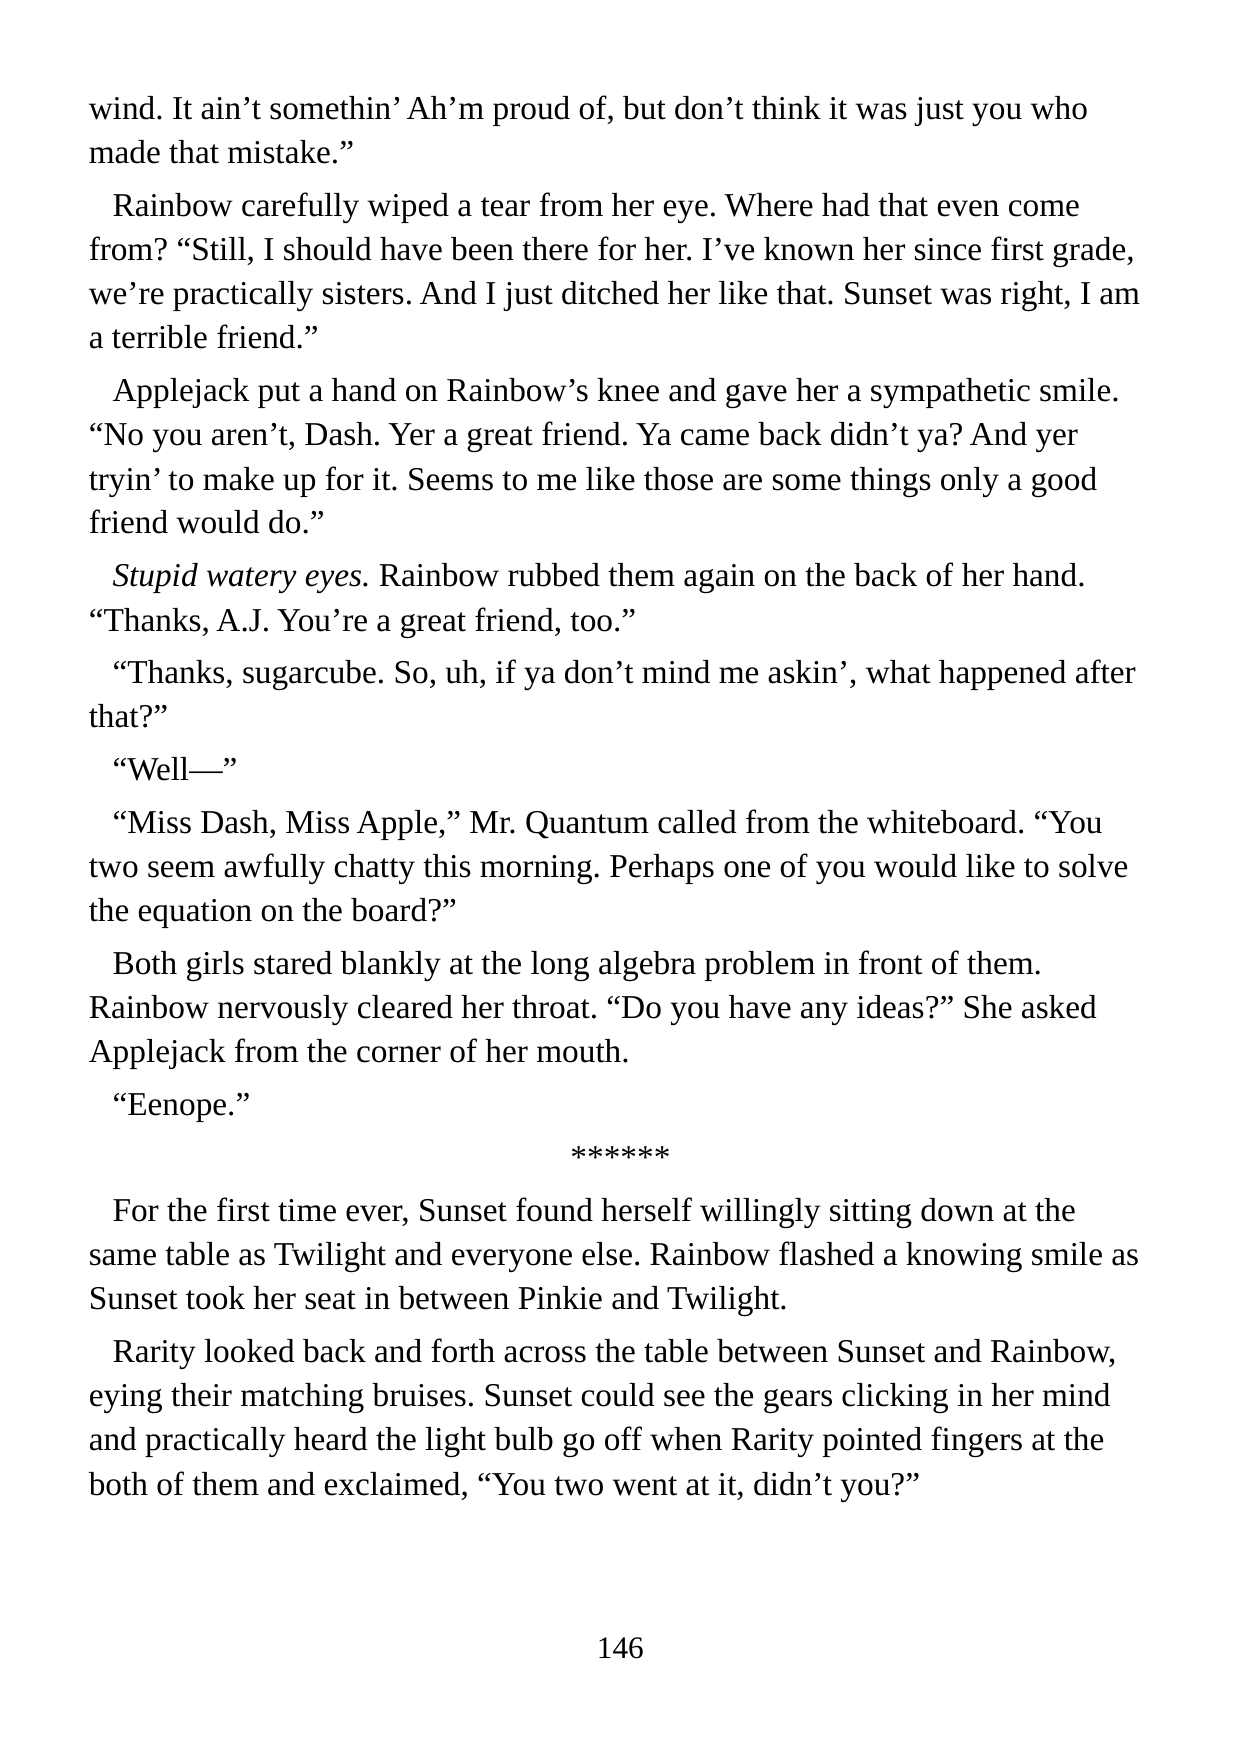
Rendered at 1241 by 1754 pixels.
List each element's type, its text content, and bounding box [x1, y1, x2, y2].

text Stupid watery eyes. Rainbow rubbed them again on the back of her hand. “Thanks, A.J. You’re a great friend, too.” [88, 556, 1152, 638]
text “Thanks, sugarcube. So, uh, if ya don’t mind me askin’, what happened after that?” [88, 653, 1152, 735]
text For the first time ever, Sunset found herself willingly sitting down at the same table as Twilight and everyone else. Rainbow flashed a knowing smile as Sunset took her seat in between Pinkie and Twilight. [88, 1191, 1152, 1317]
text Both girls stared blankly at the long algebra problem in front of them. Rainbow nervously cleared her throat. “Do you have any ideas?” She asked Applejack from the corner of her mouth. [88, 944, 1152, 1070]
text “Well—” [88, 750, 1152, 788]
text Rarity looked back and forth across the table between Sunset and Rainbow, eying their matching bruises. Sunset could see the gears clicking in her mind and practically heard the light bulb go off when Rarity pointed fingers at the both of them and exclaimed, “You two went at it, didn’t you?” [88, 1332, 1152, 1502]
text Rainbow carefully wiped a tear from her eye. Where had that even come from? “Still, I should have been there for her. I’ve known her since first grade, we’re practically sisters. And I just ditched her like that. Sunset was right, I am a terrible friend.” [88, 186, 1152, 356]
text “Miss Dash, Miss Apple,” Mr. Quantum called from the whiteboard. “You two seem awfully chatty this morning. Perhaps one of you would like to solve the equation on the board?” [88, 803, 1152, 929]
text ****** [88, 1138, 1152, 1176]
text Applejack put a hand on Rainbow’s knee and gave her a sympathetic smile. “No you aren’t, Dash. Yer a great friend. Ya came back didn’t ya? And yer tryin’ to make up for it. Seems to me like those are some things only a good friend would do.” [88, 371, 1152, 541]
text “Eenope.” [88, 1085, 1152, 1123]
text wind. It ain’t somethin’ Ah’m proud of, but don’t think it was just you who made that mistake.” [88, 88, 1152, 171]
